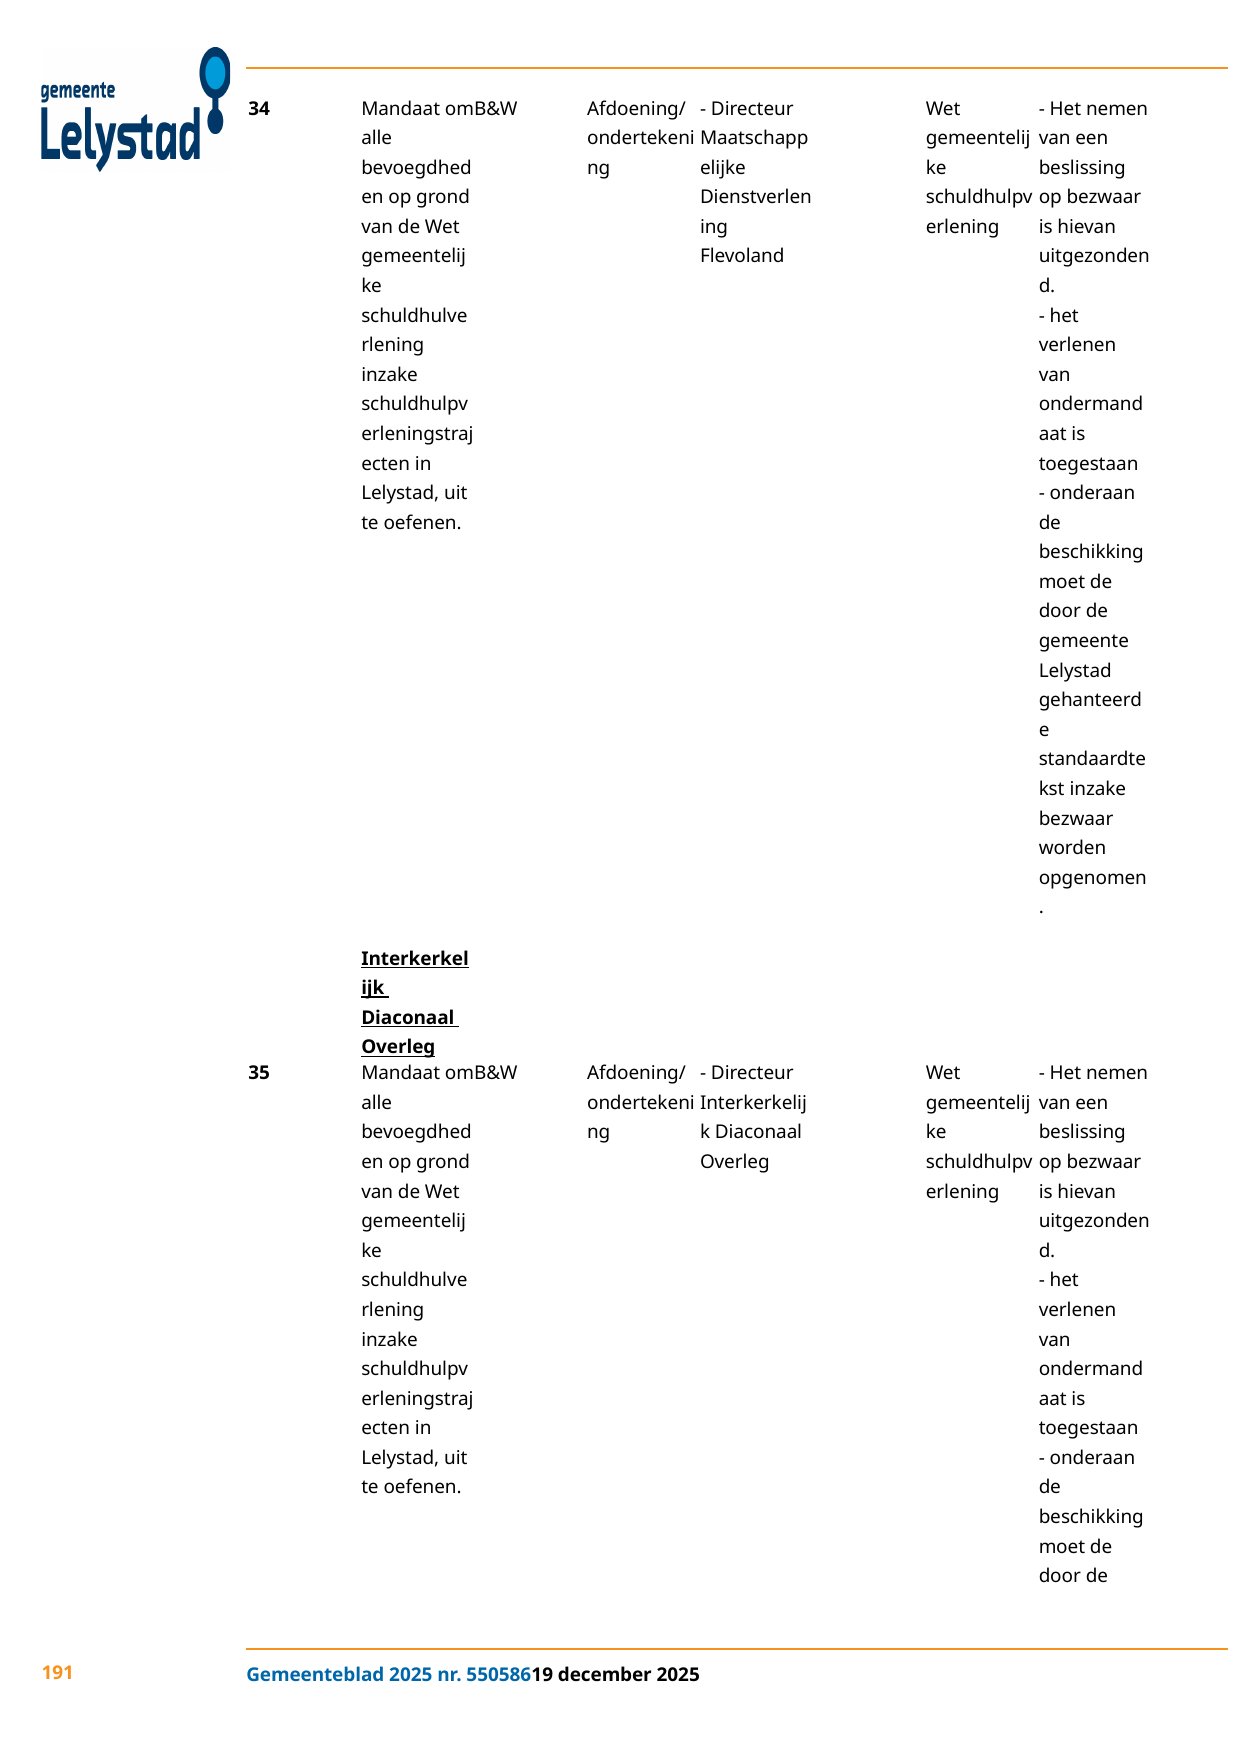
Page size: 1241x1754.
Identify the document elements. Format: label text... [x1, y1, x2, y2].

table_cell 35 [248, 1060, 361, 1588]
table_cell [248, 919, 361, 945]
table_cell [926, 919, 1038, 945]
table_cell - Directeur Maatschappelijke Dienstverlening Flevoland [700, 95, 813, 919]
table_cell Afdoening/ondertekening [587, 95, 700, 919]
table_cell [474, 919, 587, 945]
table_cell [1039, 919, 1152, 945]
table_cell Interkerkelijk Diaconaal Overleg [361, 945, 474, 1059]
table_cell [813, 919, 926, 945]
table_cell [700, 919, 813, 945]
table_cell [474, 945, 587, 1059]
table_cell [248, 945, 361, 1059]
table_cell [700, 945, 813, 1059]
table_cell [926, 945, 1038, 1059]
table_cell [361, 919, 474, 945]
table_cell [587, 919, 700, 945]
table_cell [813, 945, 926, 1059]
table_cell B&W [474, 95, 587, 919]
table_cell - Het nemen van een beslissing op bezwaar is hievan uitgezondend. - het verlenen van ondermandaat is toegestaan - onderaan de beschikking moet de door de gemeente Lelystad gehanteerde standaardtekst inzake bezwaar worden opgenomen. [1039, 95, 1152, 919]
table_cell Mandaat om alle bevoegdheden op grond van de Wet gemeentelijke schuldhulverlening inzake schuldhulpverleningstrajecten in Lelystad, uit te oefenen. [361, 95, 474, 919]
table_cell [587, 945, 700, 1059]
table_cell Mandaat om alle bevoegdheden op grond van de Wet gemeentelijke schuldhulverlening inzake schuldhulpverleningstrajecten in Lelystad, uit te oefenen. [361, 1060, 474, 1588]
table_cell [813, 95, 926, 919]
table_cell [813, 1060, 926, 1588]
table_cell - Directeur Interkerkelijk Diaconaal Overleg [700, 1060, 813, 1588]
table_cell Afdoening/ondertekening [587, 1060, 700, 1588]
table_cell Wet gemeentelijke schuldhulpverlening [926, 1060, 1038, 1588]
table_cell Wet gemeentelijke schuldhulpverlening [926, 95, 1038, 919]
table_cell 34 [248, 95, 361, 919]
picture [41, 47, 231, 172]
table_cell - Het nemen van een beslissing op bezwaar is hievan uitgezondend. - het verlenen van ondermandaat is toegestaan - onderaan de beschikking moet de door de [1039, 1060, 1152, 1588]
table_cell [1039, 945, 1152, 1059]
table_cell B&W [474, 1060, 587, 1588]
